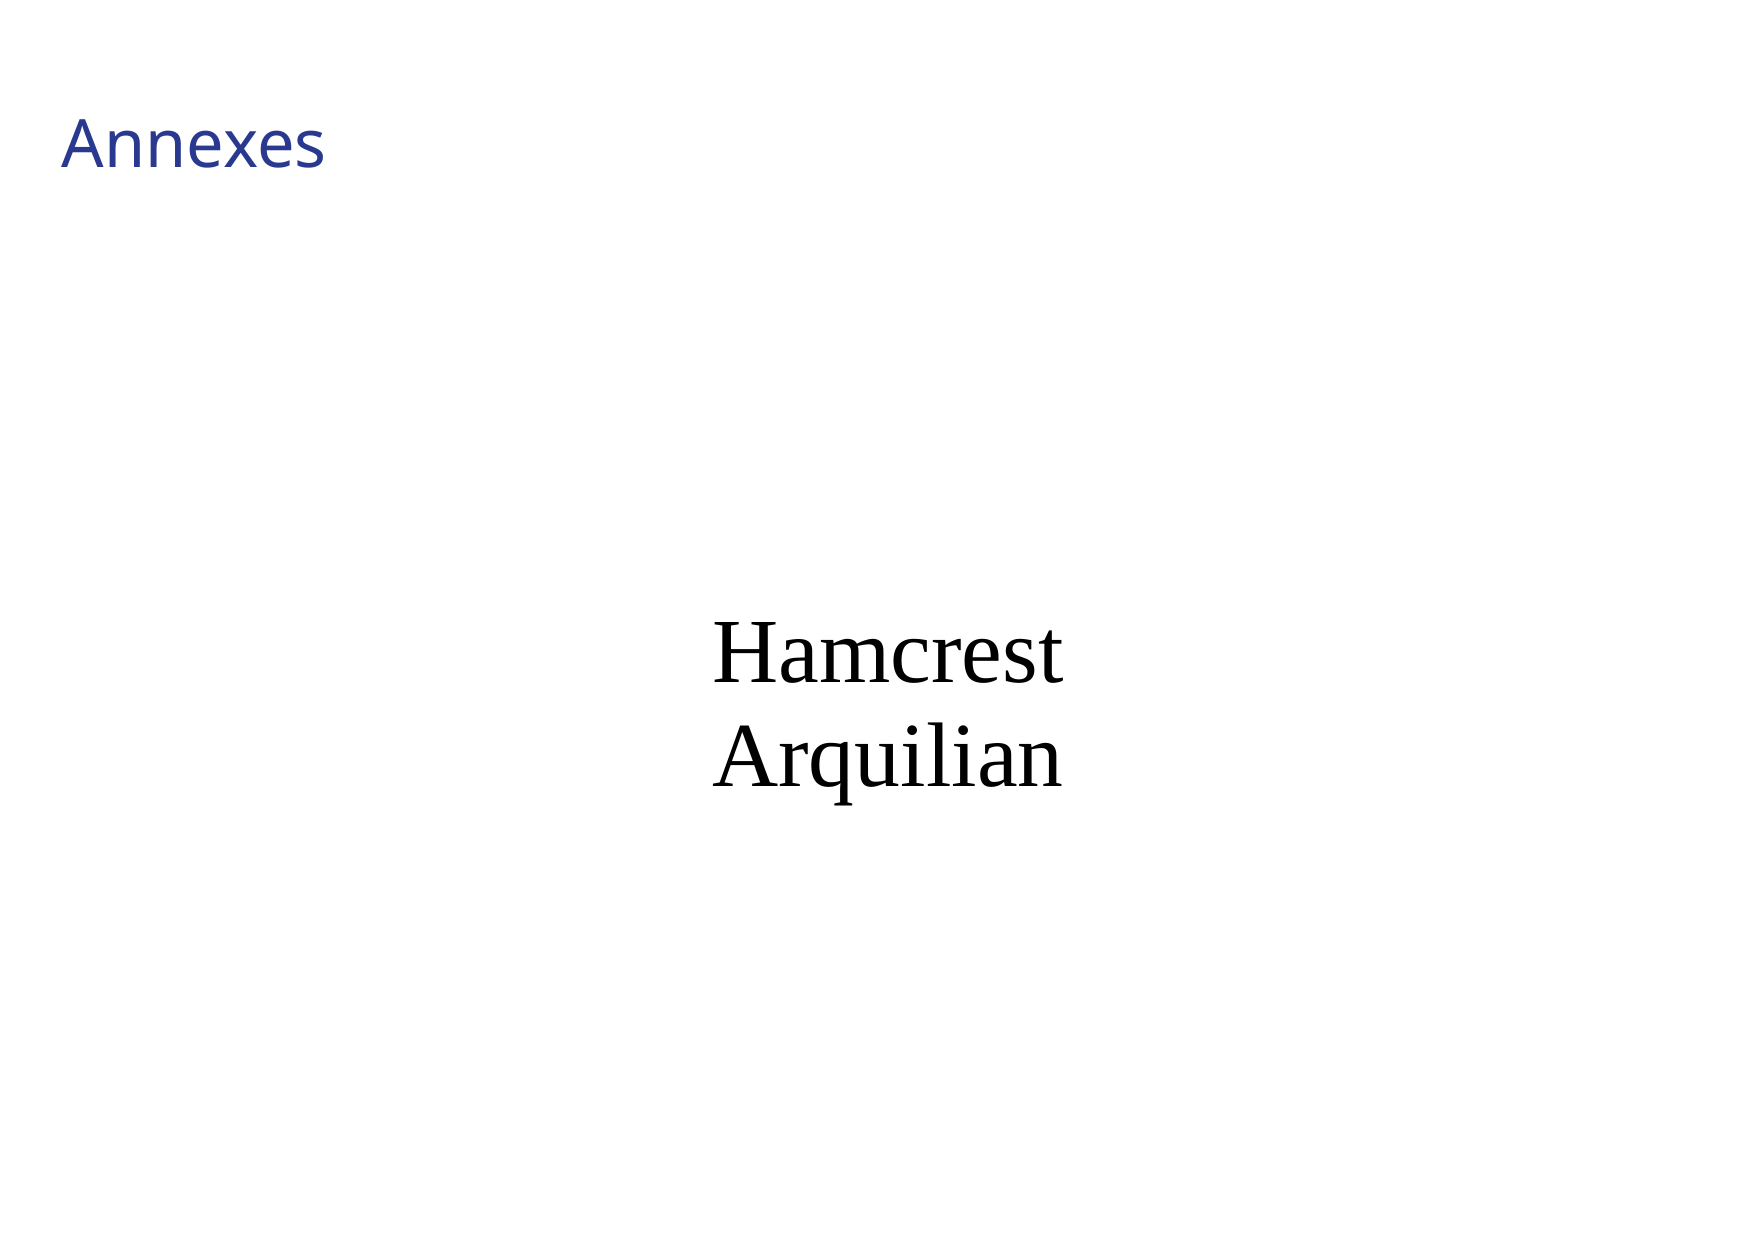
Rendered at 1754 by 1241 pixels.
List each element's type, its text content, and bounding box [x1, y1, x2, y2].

text_box Hamcrest Arquilian [128, 309, 1648, 1097]
title Annexes [59, 98, 1695, 246]
subtitle [59, 296, 1695, 1102]
